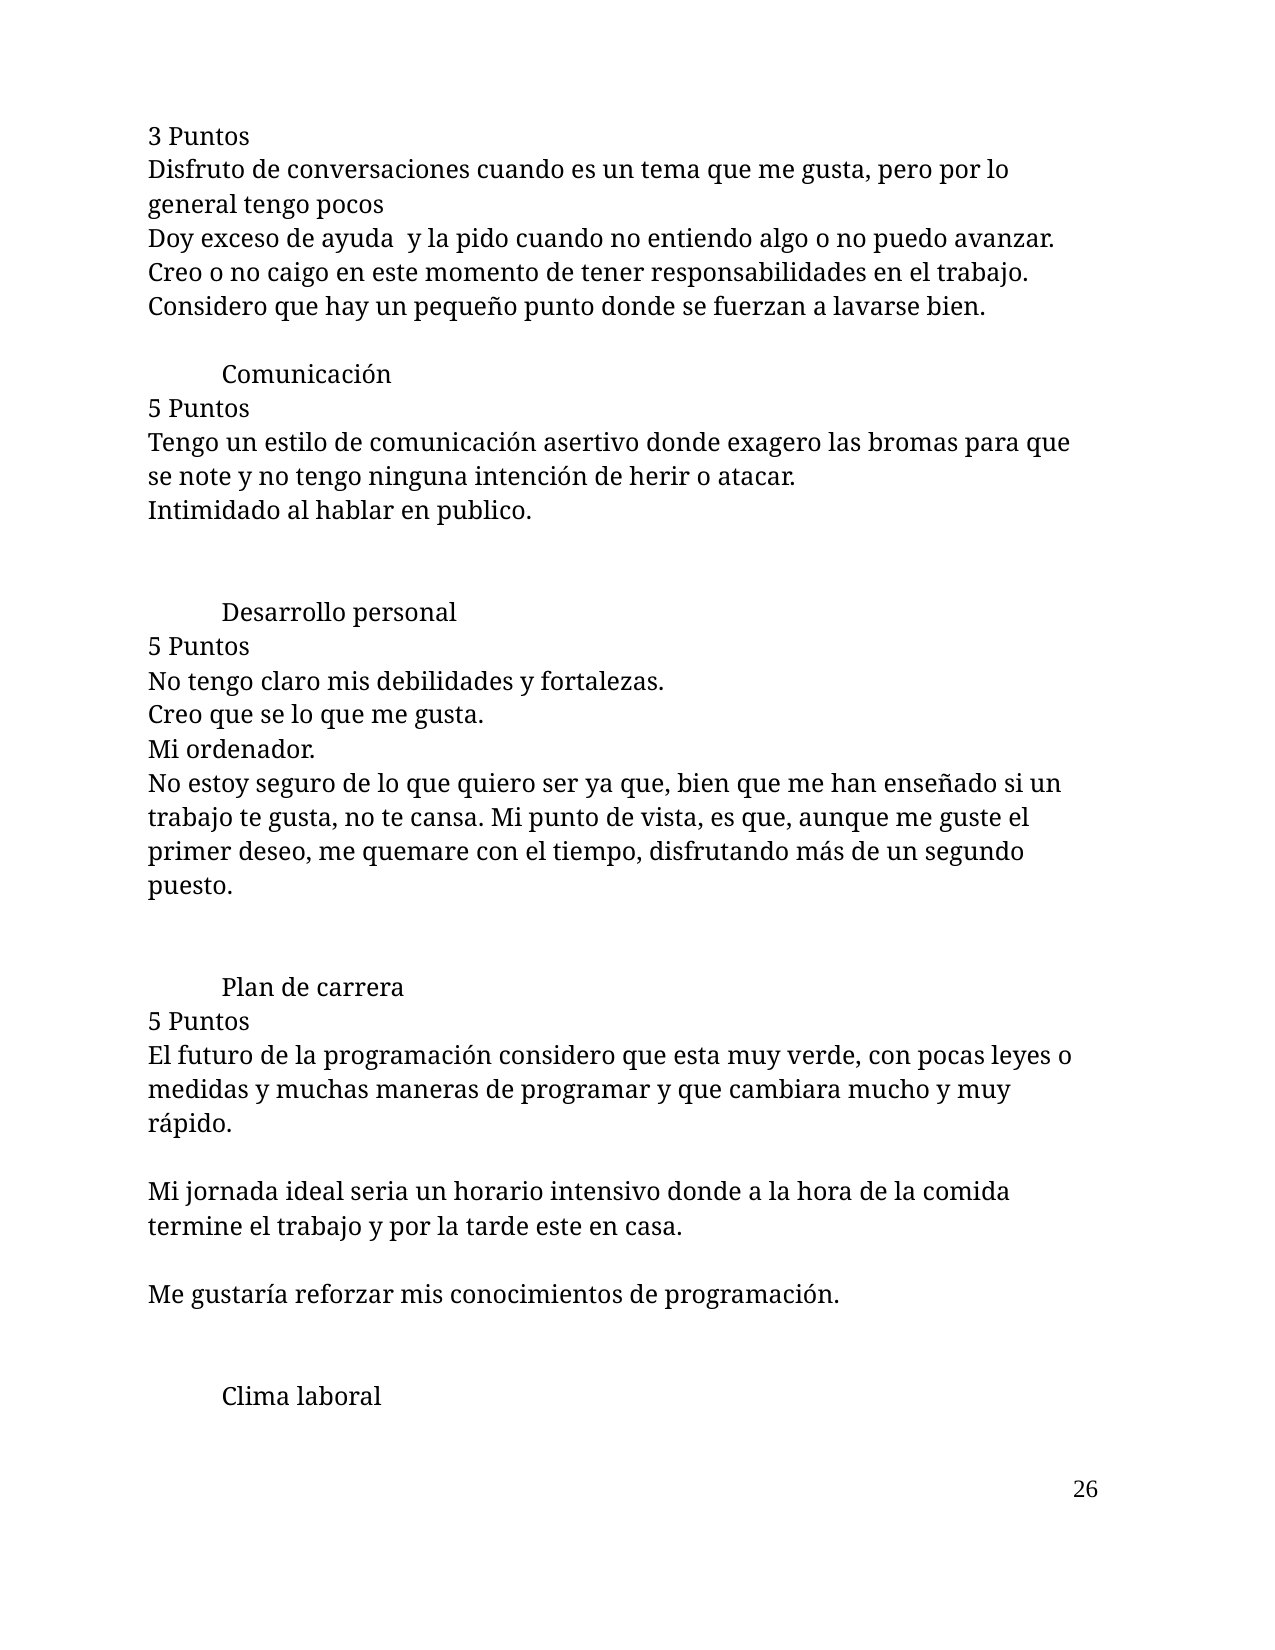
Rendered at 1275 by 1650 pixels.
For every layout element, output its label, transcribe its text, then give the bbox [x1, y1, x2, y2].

text Plan de carrera [148, 970, 1098, 1004]
text 5 Puntos [148, 629, 1098, 663]
text 3 Puntos [148, 118, 1098, 152]
text Intimidado al hablar en publico. [148, 493, 1098, 527]
text Creo o no caigo en este momento de tener responsabilidades en el trabajo. [148, 254, 1098, 288]
text Comunicación [148, 357, 1098, 391]
text El futuro de la programación considero que esta muy verde, con pocas leyes o medidas y muchas maneras de programar y que cambiara mucho y muy rápido. [148, 1038, 1098, 1140]
text Mi jornada ideal seria un horario intensivo donde a la hora de la comida termine el trabajo y por la tarde este en casa. [148, 1174, 1098, 1242]
text Desarrollo personal [148, 595, 1098, 629]
text Clima laboral [148, 1378, 1098, 1412]
text Creo que se lo que me gusta. [148, 697, 1098, 731]
text Disfruto de conversaciones cuando es un tema que me gusta, pero por lo general tengo pocos [148, 152, 1098, 220]
text Tengo un estilo de comunicación asertivo donde exagero las bromas para que se note y no tengo ninguna intención de herir o atacar. [148, 425, 1098, 493]
text Mi ordenador. [148, 731, 1098, 765]
text 5 Puntos [148, 1004, 1098, 1038]
text No estoy seguro de lo que quiero ser ya que, bien que me han enseñado si un trabajo te gusta, no te cansa. Mi punto de vista, es que, aunque me guste el primer deseo, me quemare con el tiempo, disfrutando más de un segundo puesto. [148, 765, 1098, 902]
text Doy exceso de ayuda y la pido cuando no entiendo algo o no puedo avanzar. [148, 220, 1098, 254]
text Me gustaría reforzar mis conocimientos de programación. [148, 1276, 1098, 1310]
text 5 Puntos [148, 391, 1098, 425]
text Considero que hay un pequeño punto donde se fuerzan a lavarse bien. [148, 288, 1098, 322]
text No tengo claro mis debilidades y fortalezas. [148, 663, 1098, 697]
